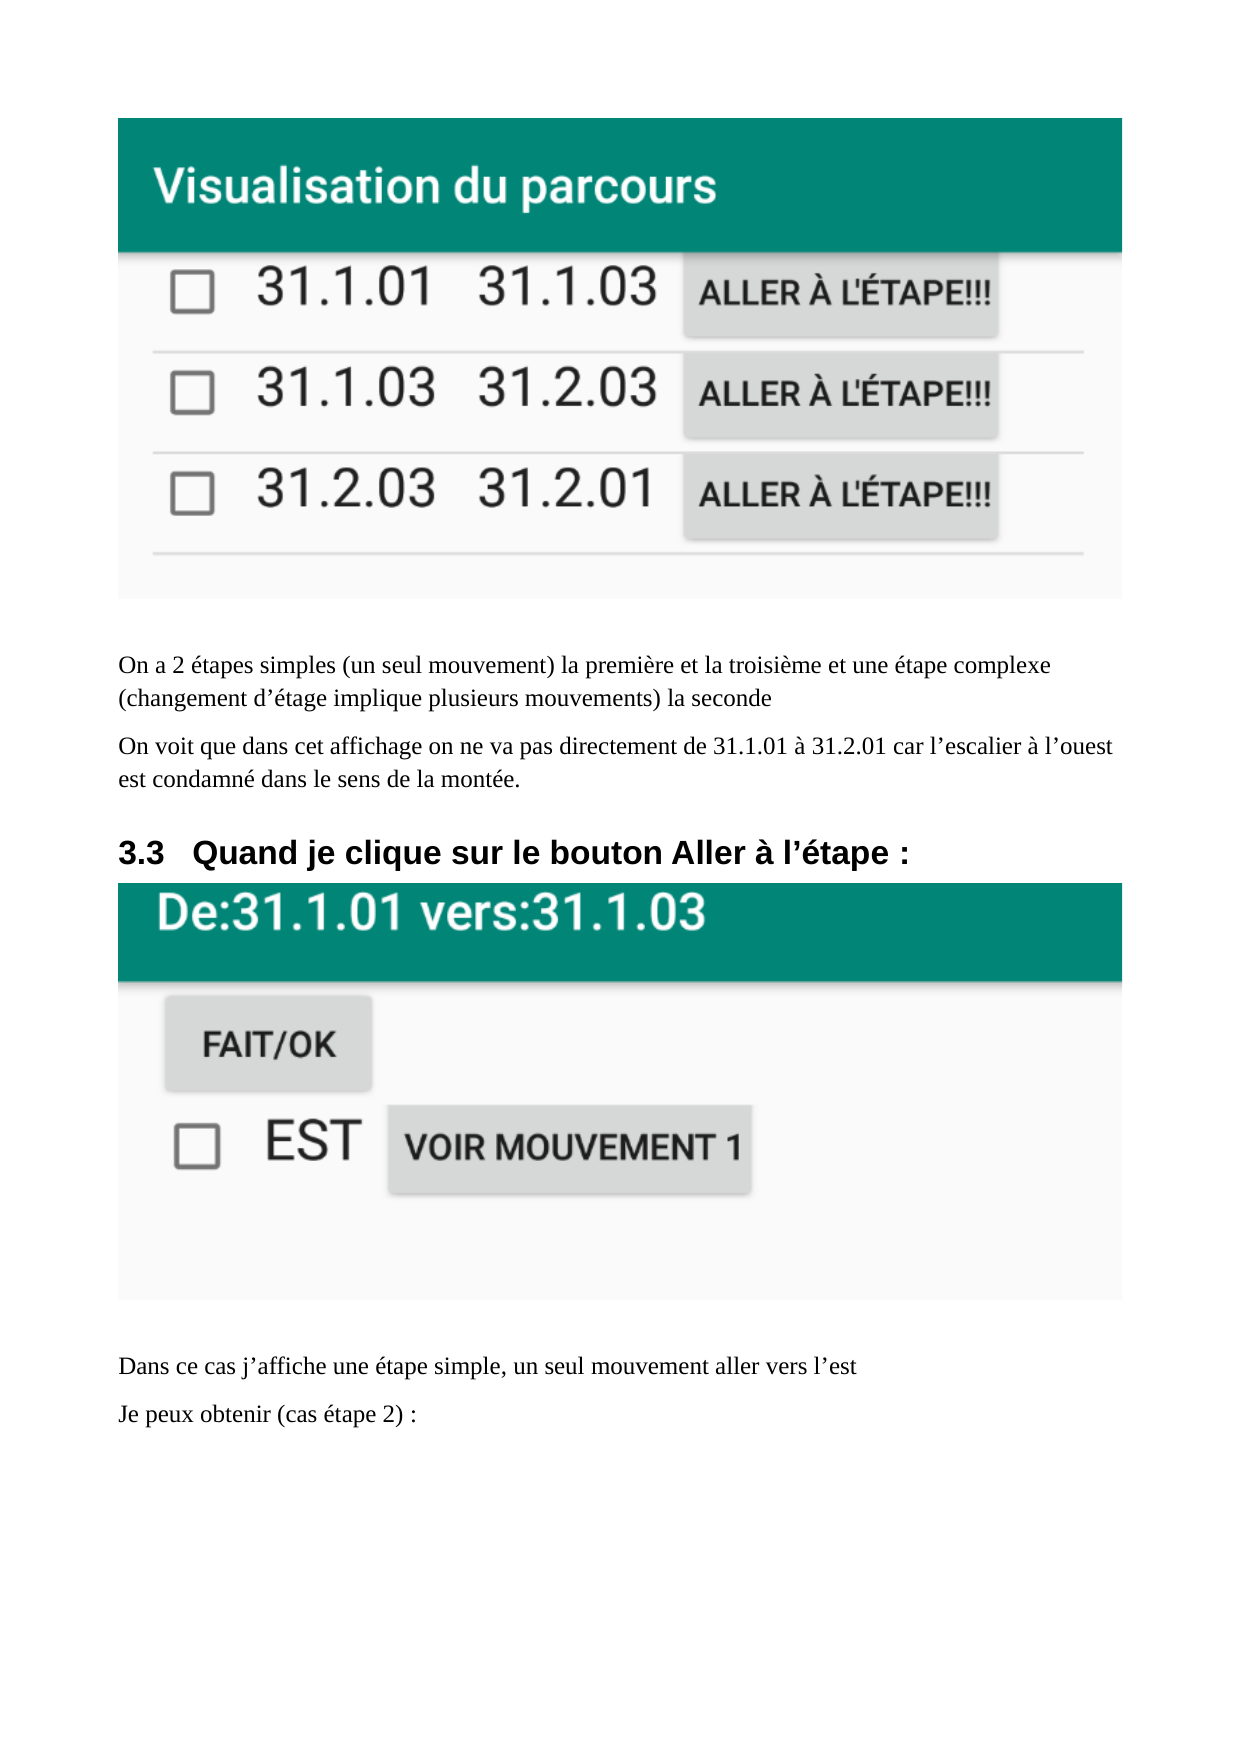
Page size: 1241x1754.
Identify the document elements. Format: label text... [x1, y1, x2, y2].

picture [118, 883, 1123, 1300]
text On a 2 étapes simples (un seul mouvement) la première et la troisième et une étape complexe (changement d’étage implique plusieurs mouvements) la seconde [118, 651, 1122, 712]
subtitle Quand je clique sur le bouton Aller à l’étape : [118, 833, 1122, 871]
text Je peux obtenir (cas étape 2) : [118, 1399, 1122, 1428]
picture [118, 118, 1123, 599]
text On voit que dans cet affichage on ne va pas directement de 31.1.01 à 31.2.01 car l’escalier à l’ouest est condamné dans le sens de la montée. [118, 731, 1122, 793]
text Dans ce cas j’affiche une étape simple, un seul mouvement aller vers l’est [118, 1351, 1122, 1380]
